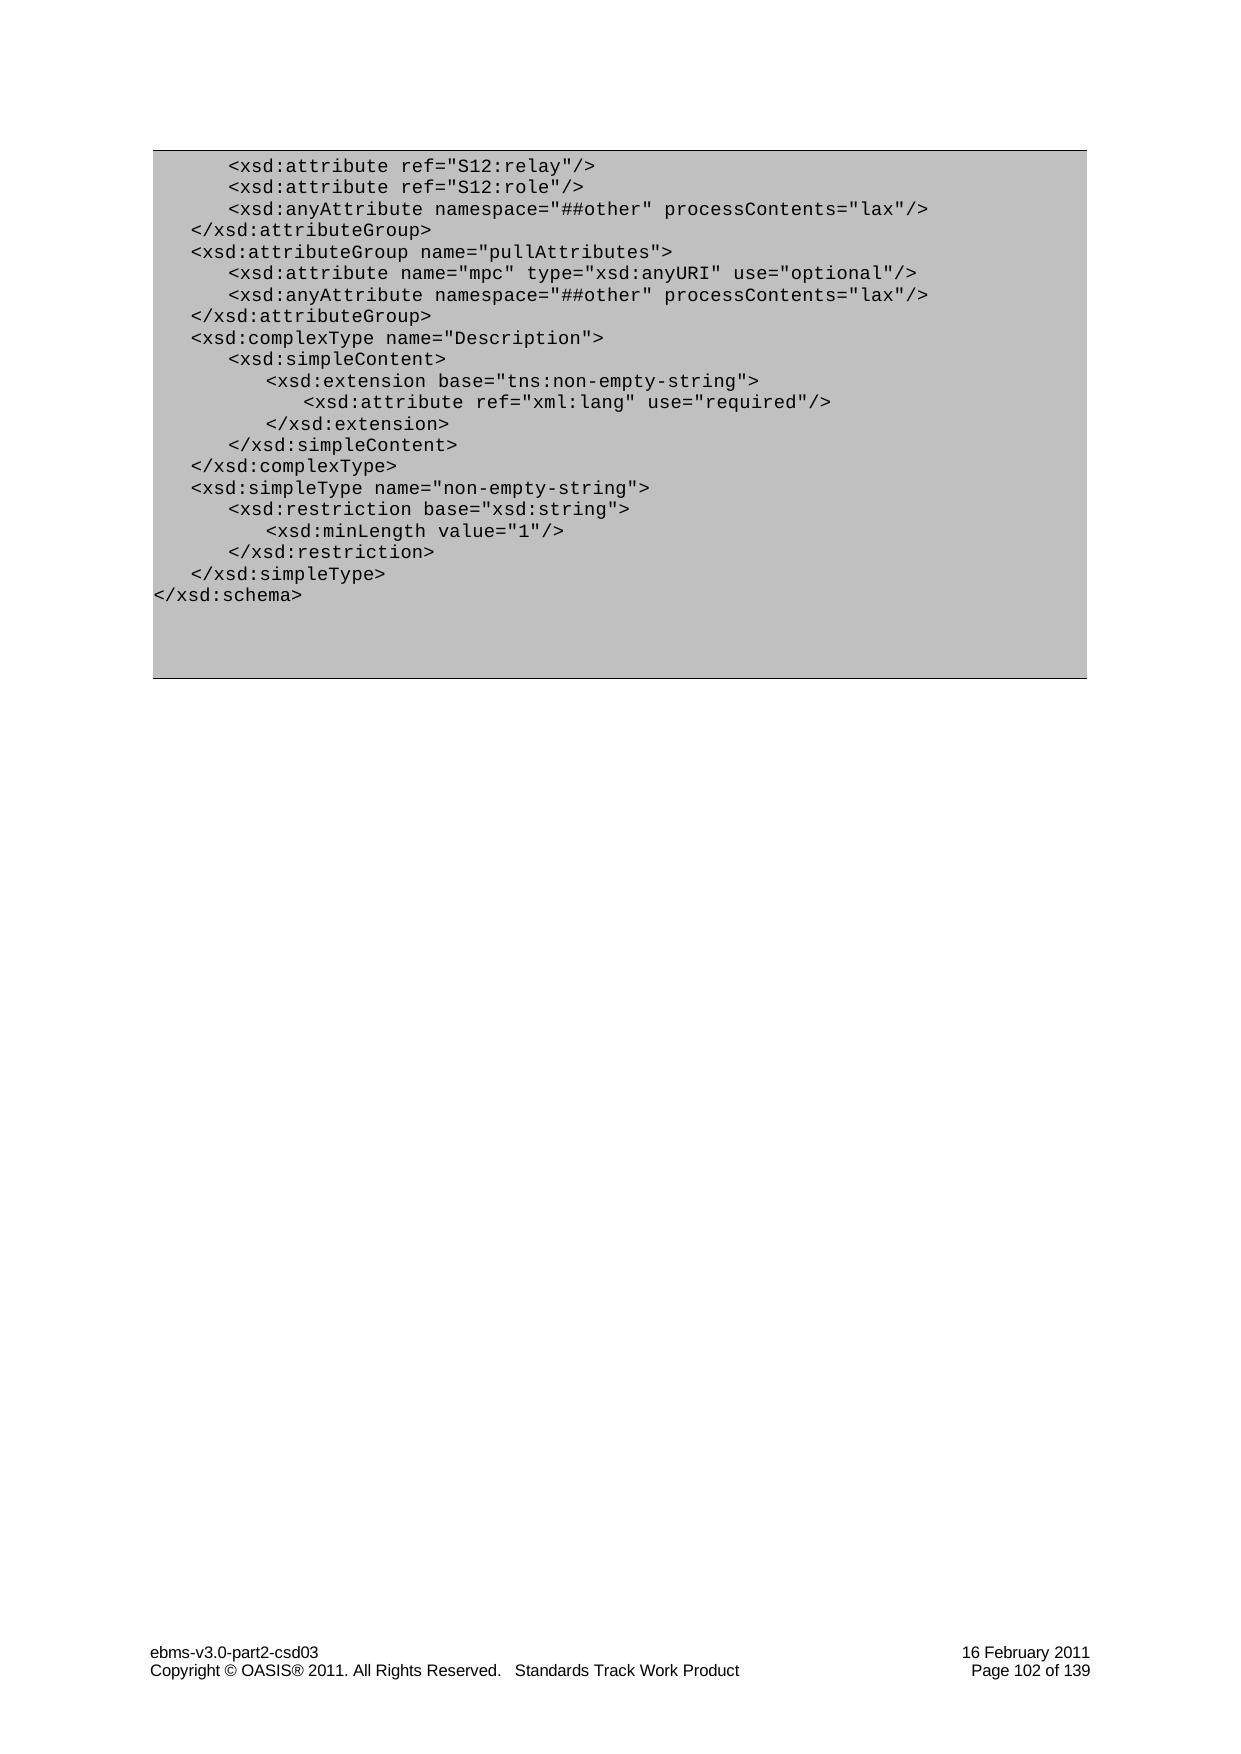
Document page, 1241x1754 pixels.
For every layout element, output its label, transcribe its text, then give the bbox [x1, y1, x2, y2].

text <xsd:extension base="tns:non-empty-string"> [153, 364, 1087, 386]
text </xsd:attributeGroup> [153, 214, 1087, 236]
text </xsd:schema> [153, 579, 1087, 601]
text </xsd:complexType> [153, 450, 1087, 472]
text </xsd:simpleContent> [153, 429, 1087, 450]
text <xsd:minLength value="1"/> [153, 515, 1087, 536]
text <xsd:attribute ref="S12:relay"/> [153, 151, 1087, 171]
text <xsd:restriction base="xsd:string"> [153, 493, 1087, 515]
text </xsd:restriction> [153, 536, 1087, 558]
text </xsd:extension> [153, 407, 1087, 429]
text </xsd:attributeGroup> [153, 300, 1087, 322]
text <xsd:complexType name="Description"> [153, 322, 1087, 343]
text <xsd:attributeGroup name="pullAttributes"> [153, 236, 1087, 257]
text <xsd:simpleType name="non-empty-string"> [153, 472, 1087, 493]
text <xsd:anyAttribute namespace="##other" processContents="lax"/> [153, 279, 1087, 300]
text </xsd:simpleType> [153, 558, 1087, 579]
text <xsd:anyAttribute namespace="##other" processContents="lax"/> [153, 193, 1087, 214]
text <xsd:simpleContent> [153, 343, 1087, 364]
text <xsd:attribute name="mpc" type="xsd:anyURI" use="optional"/> [153, 257, 1087, 279]
text <xsd:attribute ref="S12:role"/> [153, 171, 1087, 193]
text <xsd:attribute ref="xml:lang" use="required"/> [153, 386, 1087, 407]
